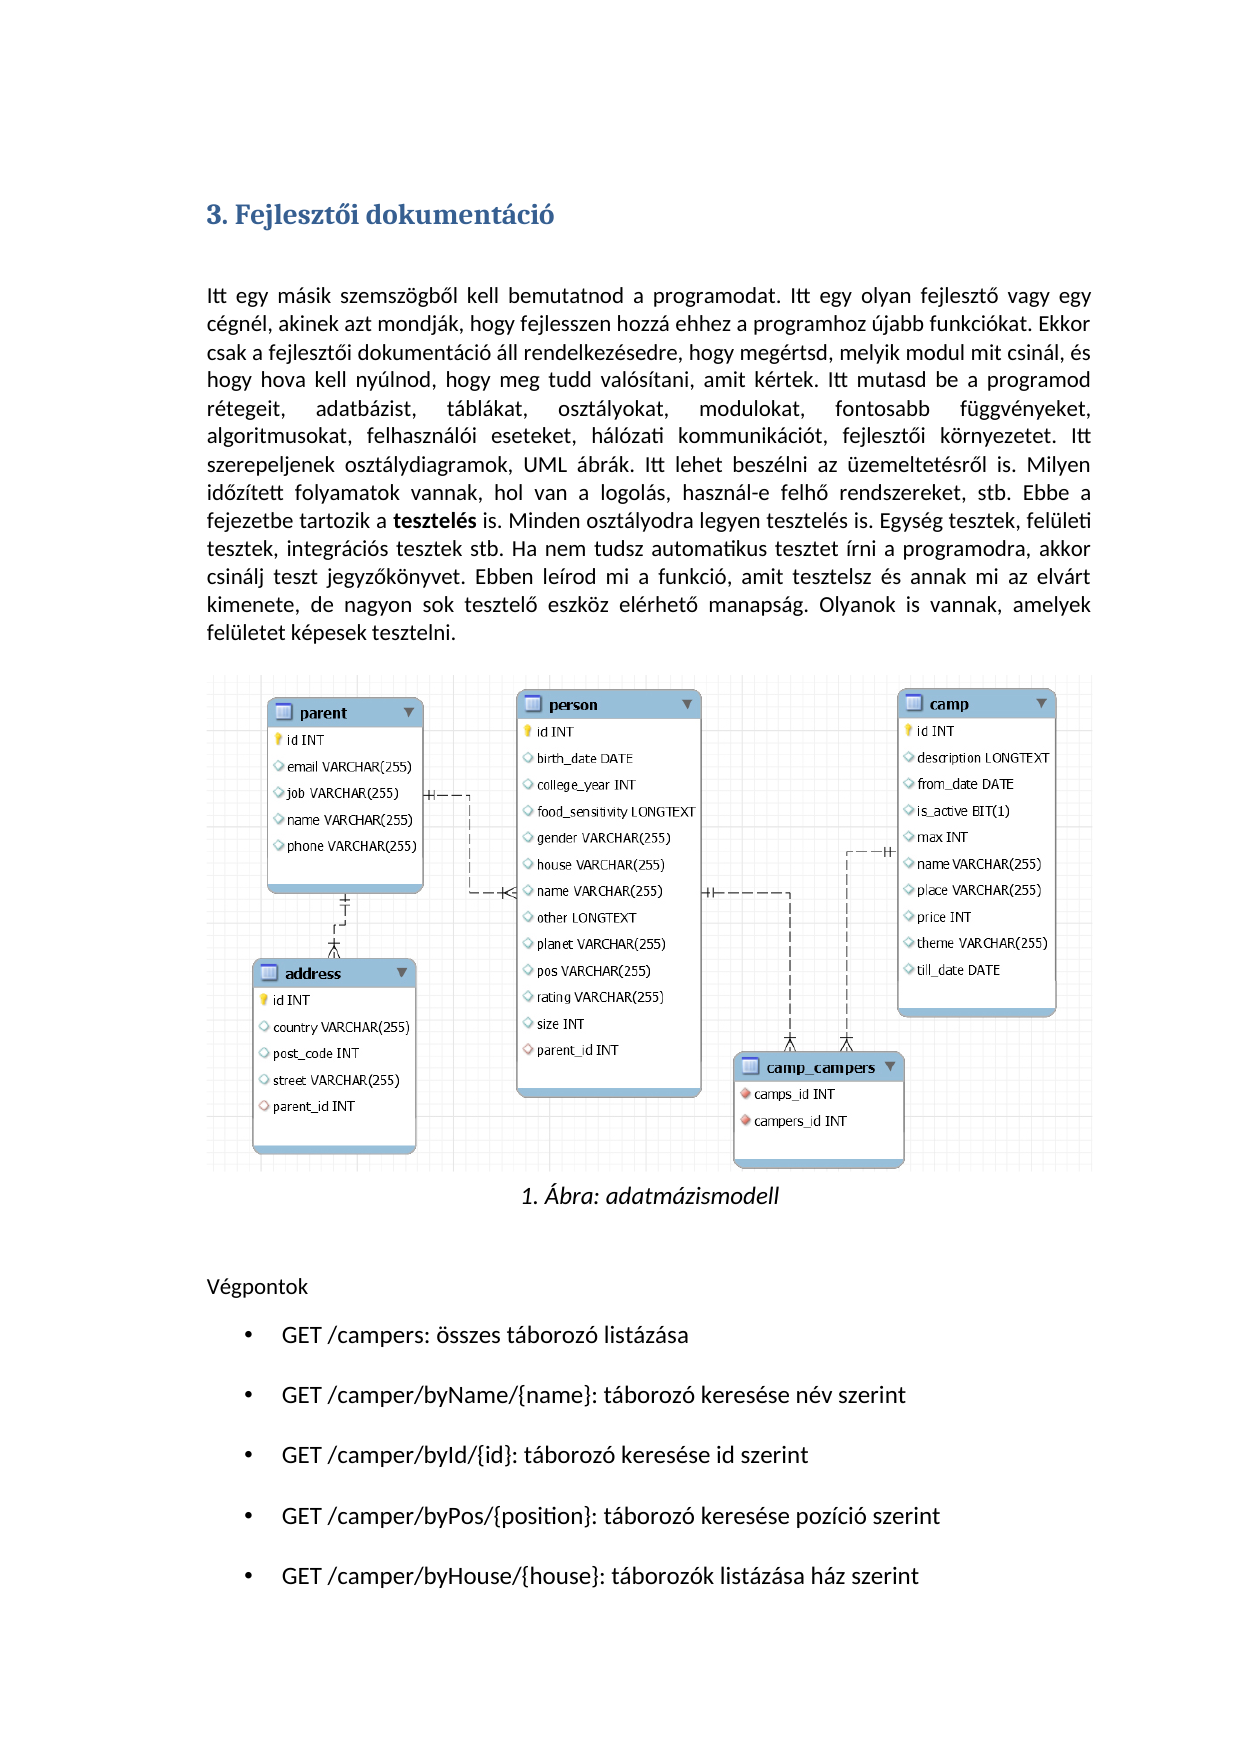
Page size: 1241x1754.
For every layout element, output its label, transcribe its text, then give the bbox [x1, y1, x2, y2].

list GET /camper/byName/{name}: táborozó keresése név szerint [244, 1379, 1093, 1410]
subtitle 3. Fejlesztői dokumentáció [207, 198, 1093, 231]
text 1. Ábra: adatmázismodell [207, 1172, 1093, 1211]
text Itt egy másik szemszögből kell bemutatnod a programodat. Itt egy olyan fejlesztő vagy egy cégnél, akinek azt mondják, hogy fejlesszen hozzá ehhez a programhoz újabb funkciókat. Ekkor csak a fejlesztői dokumentáció áll rendelkezésedre, hogy megértsd, melyik modul mit csinál, és hogy hova kell nyúlnod, hogy meg tudd valósítani, amit kértek. Itt mutasd be a programod rétegeit, adatbázist, táblákat, osztályokat, modulokat, fontosabb függvényeket, algoritmusokat, felhasználói eseteket, hálózati kommunikációt, fejlesztői környezetet. Itt szerepeljenek osztálydiagramok, UML ábrák. Itt lehet beszélni az üzemeltetésről is. Milyen időzített folyamatok vannak, hol van a logolás, használ-e felhő rendszereket, stb. Ebbe a fejezetbe tartozik a tesztelés is. Minden osztályodra legyen tesztelés is. Egység tesztek, felületi tesztek, integrációs tesztek stb. Ha nem tudsz automatikus tesztet írni a programodra, akkor csinálj teszt jegyzőkönyvet. Ebben leírod mi a funkció, amit tesztelsz és annak mi az elvárt kimenete, de nagyon sok tesztelő eszköz elérhető manapság. Olyanok is vannak, amelyek felületet képesek tesztelni. [207, 282, 1093, 646]
list GET /camper/byId/{id}: táborozó keresése id szerint [244, 1440, 1093, 1470]
list GET /campers: összes táborozó listázása [244, 1319, 1093, 1349]
list GET /camper/byHouse/{house}: táborozók listázása ház szerint [244, 1560, 1093, 1591]
list GET /camper/byPos/{position}: táborozó keresése pozíció szerint [244, 1500, 1093, 1531]
picture [206, 675, 1093, 1172]
text Végpontok [207, 1272, 1093, 1300]
